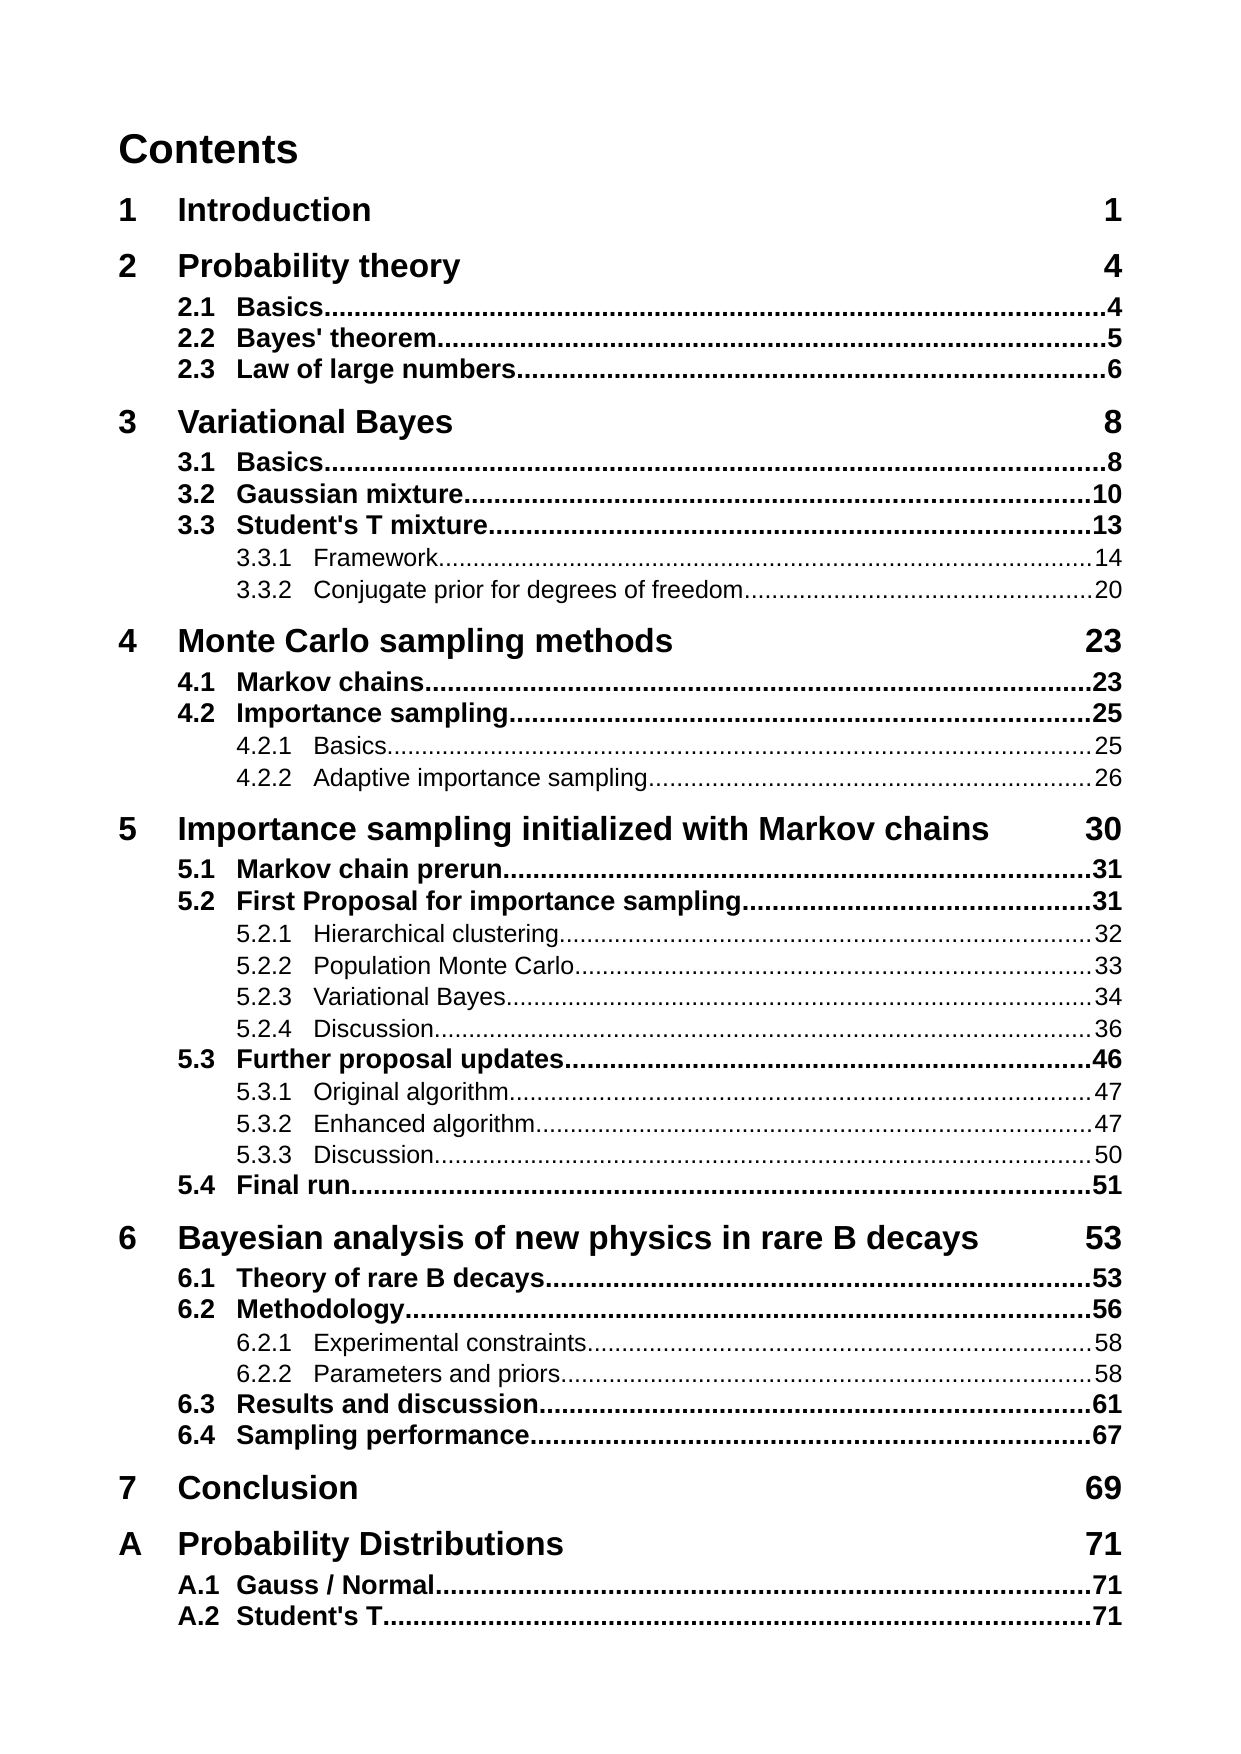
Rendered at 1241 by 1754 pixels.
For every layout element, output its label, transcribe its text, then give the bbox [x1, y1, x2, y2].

text 2.3 Law of large numbers 6 [118, 353, 1122, 384]
text 5.2.2 Population Monte Carlo 33 [236, 951, 1122, 979]
text 4.2.1 Basics 25 [236, 731, 1122, 760]
text 5 Importance sampling initialized with Markov chains 30 [118, 809, 1122, 848]
text 6.3 Results and discussion 61 [118, 1388, 1122, 1419]
text 3.3.1 Framework 14 [236, 543, 1122, 572]
text 5.4 Final run 51 [118, 1169, 1122, 1200]
text 3 Variational Bayes 8 [118, 402, 1122, 441]
text 5.2 First Proposal for importance sampling 31 [118, 885, 1122, 916]
text 5.3.3 Discussion 50 [236, 1140, 1122, 1169]
text 3.1 Basics 8 [118, 446, 1122, 478]
text 5.2.3 Variational Bayes 34 [236, 982, 1122, 1011]
text 6.2 Methodology 56 [118, 1293, 1122, 1325]
text 3.3 Student's T mixture 13 [118, 509, 1122, 540]
text 3.3.2 Conjugate prior for degrees of freedom 20 [236, 575, 1122, 603]
text 6.2.1 Experimental constraints 58 [236, 1328, 1122, 1356]
text Contents [118, 124, 1122, 172]
text 4.2.2 Adaptive importance sampling 26 [236, 763, 1122, 791]
text 4.1 Markov chains 23 [118, 666, 1122, 697]
text 5.1 Markov chain prerun 31 [118, 853, 1122, 885]
text 6.2.2 Parameters and priors 58 [236, 1359, 1122, 1388]
text 7 Conclusion 69 [118, 1468, 1122, 1507]
text 5.3.1 Original algorithm 47 [236, 1077, 1122, 1106]
text 4 Monte Carlo sampling methods 23 [118, 621, 1122, 660]
text A Probability Distributions 71 [118, 1524, 1122, 1563]
text 3.2 Gaussian mixture 10 [118, 478, 1122, 509]
text 1 Introduction 1 [118, 190, 1122, 228]
text 6.4 Sampling performance 67 [118, 1419, 1122, 1451]
text 5.2.1 Hierarchical clustering 32 [236, 919, 1122, 948]
text 2 Probability theory 4 [118, 246, 1122, 285]
text 2.1 Basics 4 [118, 291, 1122, 322]
text 4.2 Importance sampling 25 [118, 697, 1122, 728]
text 5.3 Further proposal updates 46 [118, 1043, 1122, 1074]
text 6 Bayesian analysis of new physics in rare B decays 53 [118, 1218, 1122, 1256]
text A.2 Student's T 71 [118, 1600, 1122, 1631]
text 5.3.2 Enhanced algorithm 47 [236, 1108, 1122, 1137]
text 6.1 Theory of rare B decays 53 [118, 1262, 1122, 1293]
text A.1 Gauss / Normal 71 [118, 1569, 1122, 1600]
text 2.2 Bayes' theorem 5 [118, 322, 1122, 353]
text 5.2.4 Discussion 36 [236, 1014, 1122, 1043]
